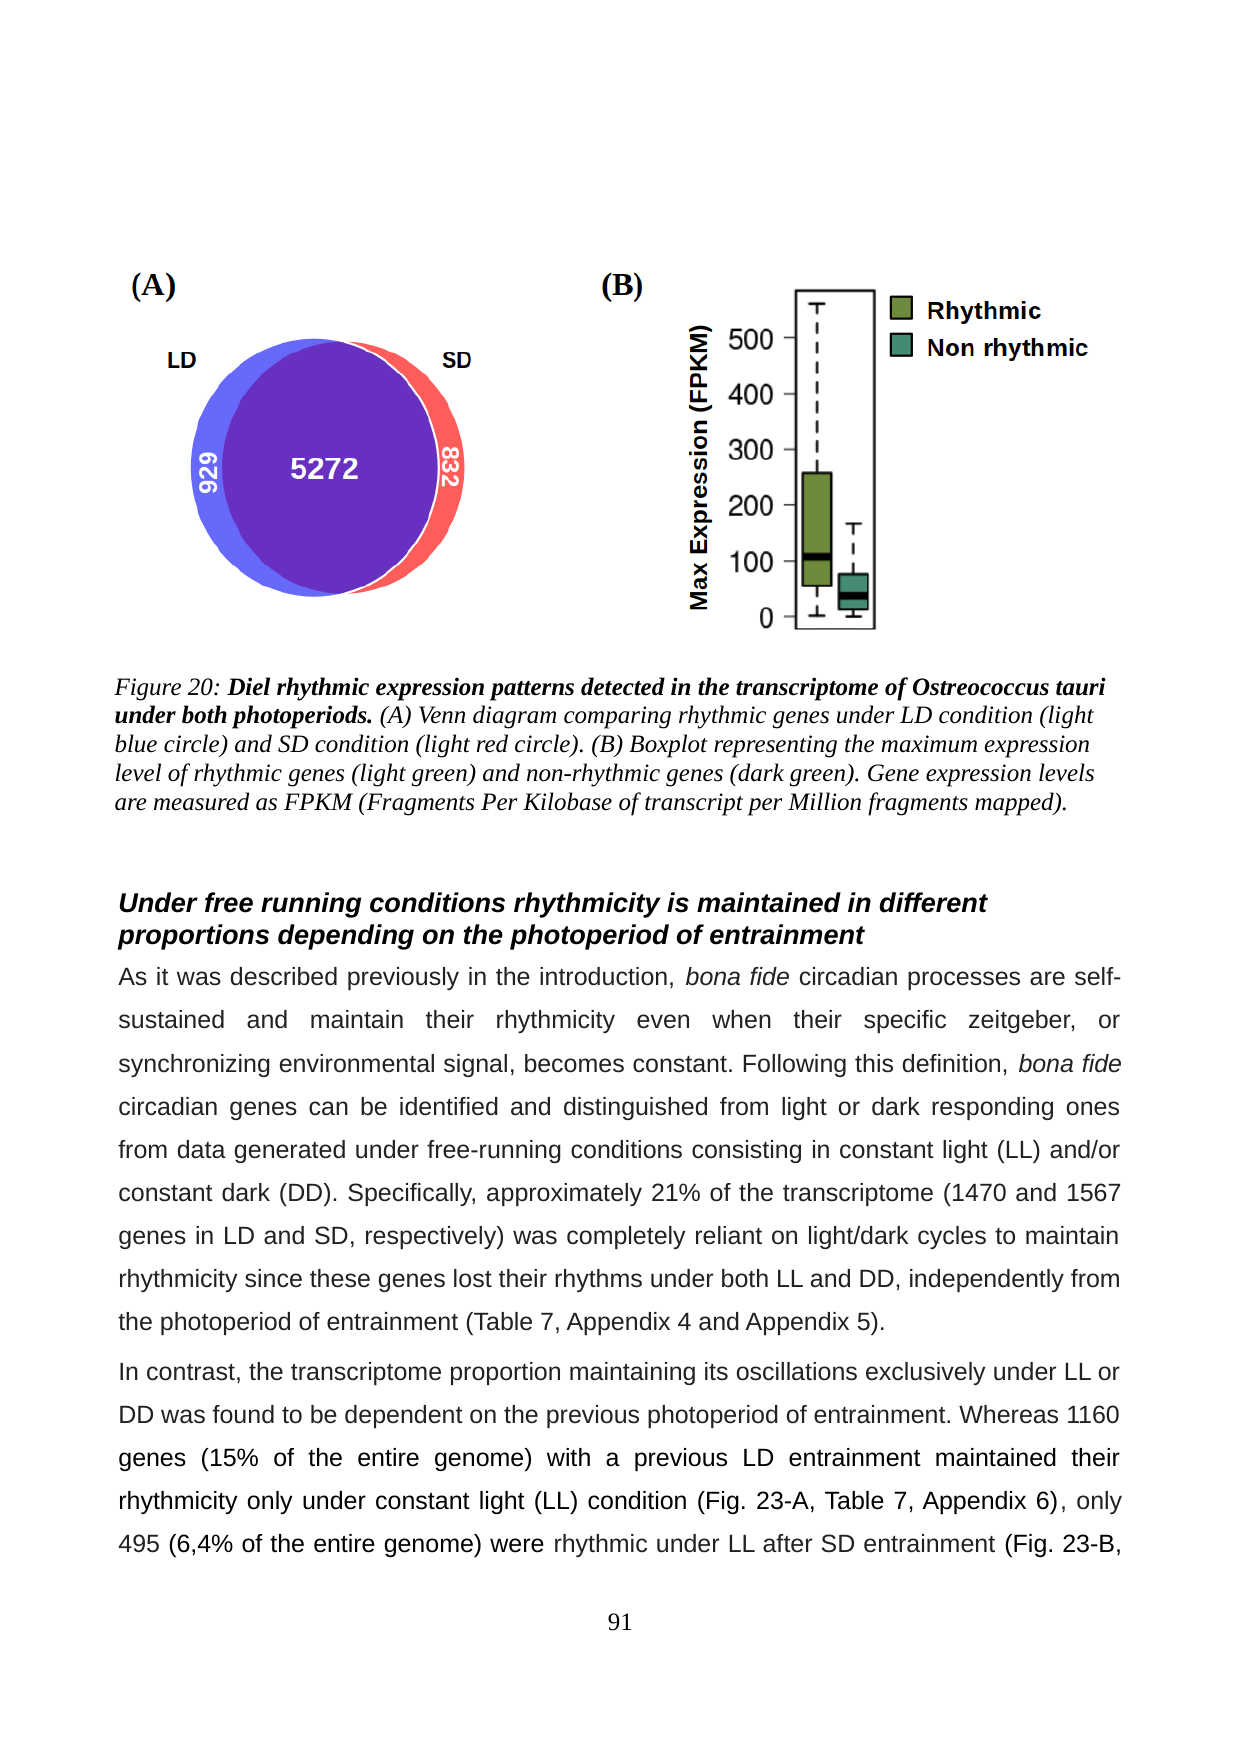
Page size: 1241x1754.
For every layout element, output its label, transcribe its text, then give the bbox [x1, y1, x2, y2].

text As it was described previously in the introduction, bona fide circadian processes are self-sustained and maintain their rhythmicity even when their specific zeitgeber, or synchronizing environmental signal, becomes constant. Following this definition, bona fide circadian genes can be identified and distinguished from light or dark responding ones from data generated under free-running conditions consisting in constant light (LL) and/or constant dark (DD). Specifically, approximately 21% of the transcriptome (1470 and 1567 genes in LD and SD, respectively) was completely reliant on light/dark cycles to maintain rhythmicity since these genes lost their rhythms under both LL and DD, independently from the photoperiod of entrainment (Table 7, Appendix 4 and Appendix 5). [118, 962, 1122, 1336]
subtitle Under free running conditions rhythmicity is maintained in different proportions depending on the photoperiod of entrainment [118, 887, 1122, 950]
text Figure 20: Diel rhythmic expression patterns detected in the transcriptome of Ostreococcus tauri under both photoperiods. (A) Venn diagram comparing rhythmic genes under LD condition (light blue circle) and SD condition (light red circle). (B) Boxplot representing the maximum expression level of rhythmic genes (light green) and non-rhythmic genes (dark green). Gene expression levels are measured as FPKM (Fragments Per Kilobase of transcript per Million fragments mapped). [114, 672, 1118, 815]
text In contrast, the transcriptome proportion maintaining its oscillations exclusively under LL or DD was found to be dependent on the previous photoperiod of entrainment. Whereas 1160 genes (15% of the entire genome) with a previous LD entrainment maintained their rhythmicity only under constant light (LL) condition (Fig. 23-A, Table 7, Appendix 6), only 495 (6,4% of the entire genome) were rhythmic under LL after SD entrainment (Fig. 23-B, [118, 1357, 1122, 1558]
picture [114, 246, 1119, 672]
